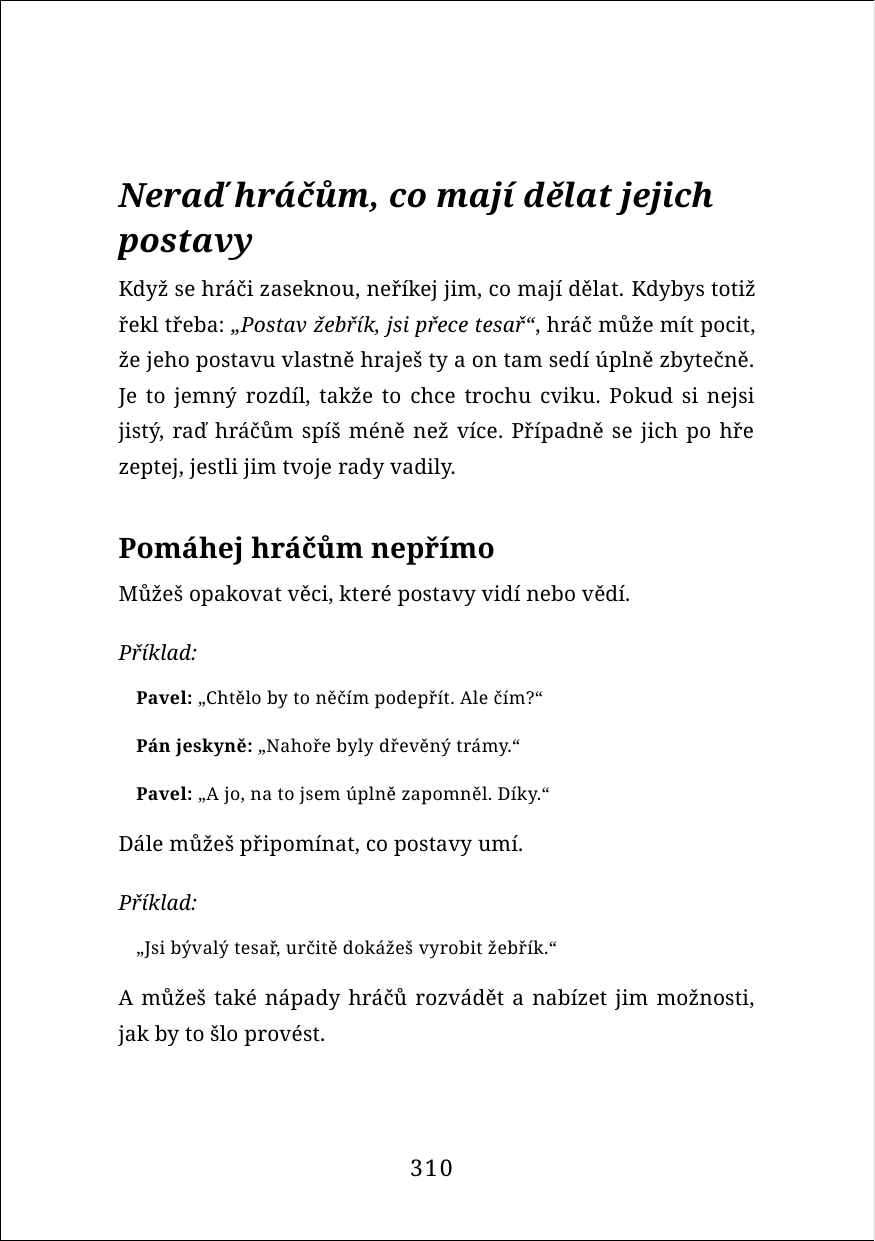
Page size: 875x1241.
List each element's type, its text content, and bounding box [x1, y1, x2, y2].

text A můžeš také nápady hráčů rozvádět a nabízet jim možnosti, jak by to šlo provést. [118, 983, 756, 1047]
subtitle Pomáhej hráčům nepřímo [118, 529, 756, 567]
text Pavel: „Chtělo by to něčím podepřít. Ale čím?“ [136, 685, 756, 709]
text Pán jeskyně: „Nahoře byly dřevěný trámy.“ [136, 733, 756, 757]
text Pavel: „A jo, na to jsem úplně zapomněl. Díky.“ [136, 781, 756, 805]
text Můžeš opakovat věci, které postavy vidí nebo vědí. [118, 579, 756, 607]
text Příklad: [118, 888, 756, 917]
subtitle Neraď hráčům, co mají dělat jejich postavy [118, 172, 756, 263]
text Příklad: [118, 638, 756, 667]
text „Jsi bývalý tesař, určitě dokážeš vyrobit žebřík.“ [136, 936, 756, 960]
text Když se hráči zaseknou, neříkej jim, co mají dělat. Kdybys totiž řekl třeba: „Postav žebřík, jsi přece tesař“, hráč může mít pocit, že jeho postavu vlastně hraješ ty a on tam sedí úplně zbytečně. Je to jemný rozdíl, takže to chce trochu cviku. Pokud si nejsi jistý, raď hráčům spíš méně než více. Případně se jich po hře zeptej, jestli jim tvoje rady vadily. [118, 274, 756, 480]
text Dále můžeš připomínat, co postavy umí. [118, 829, 756, 858]
